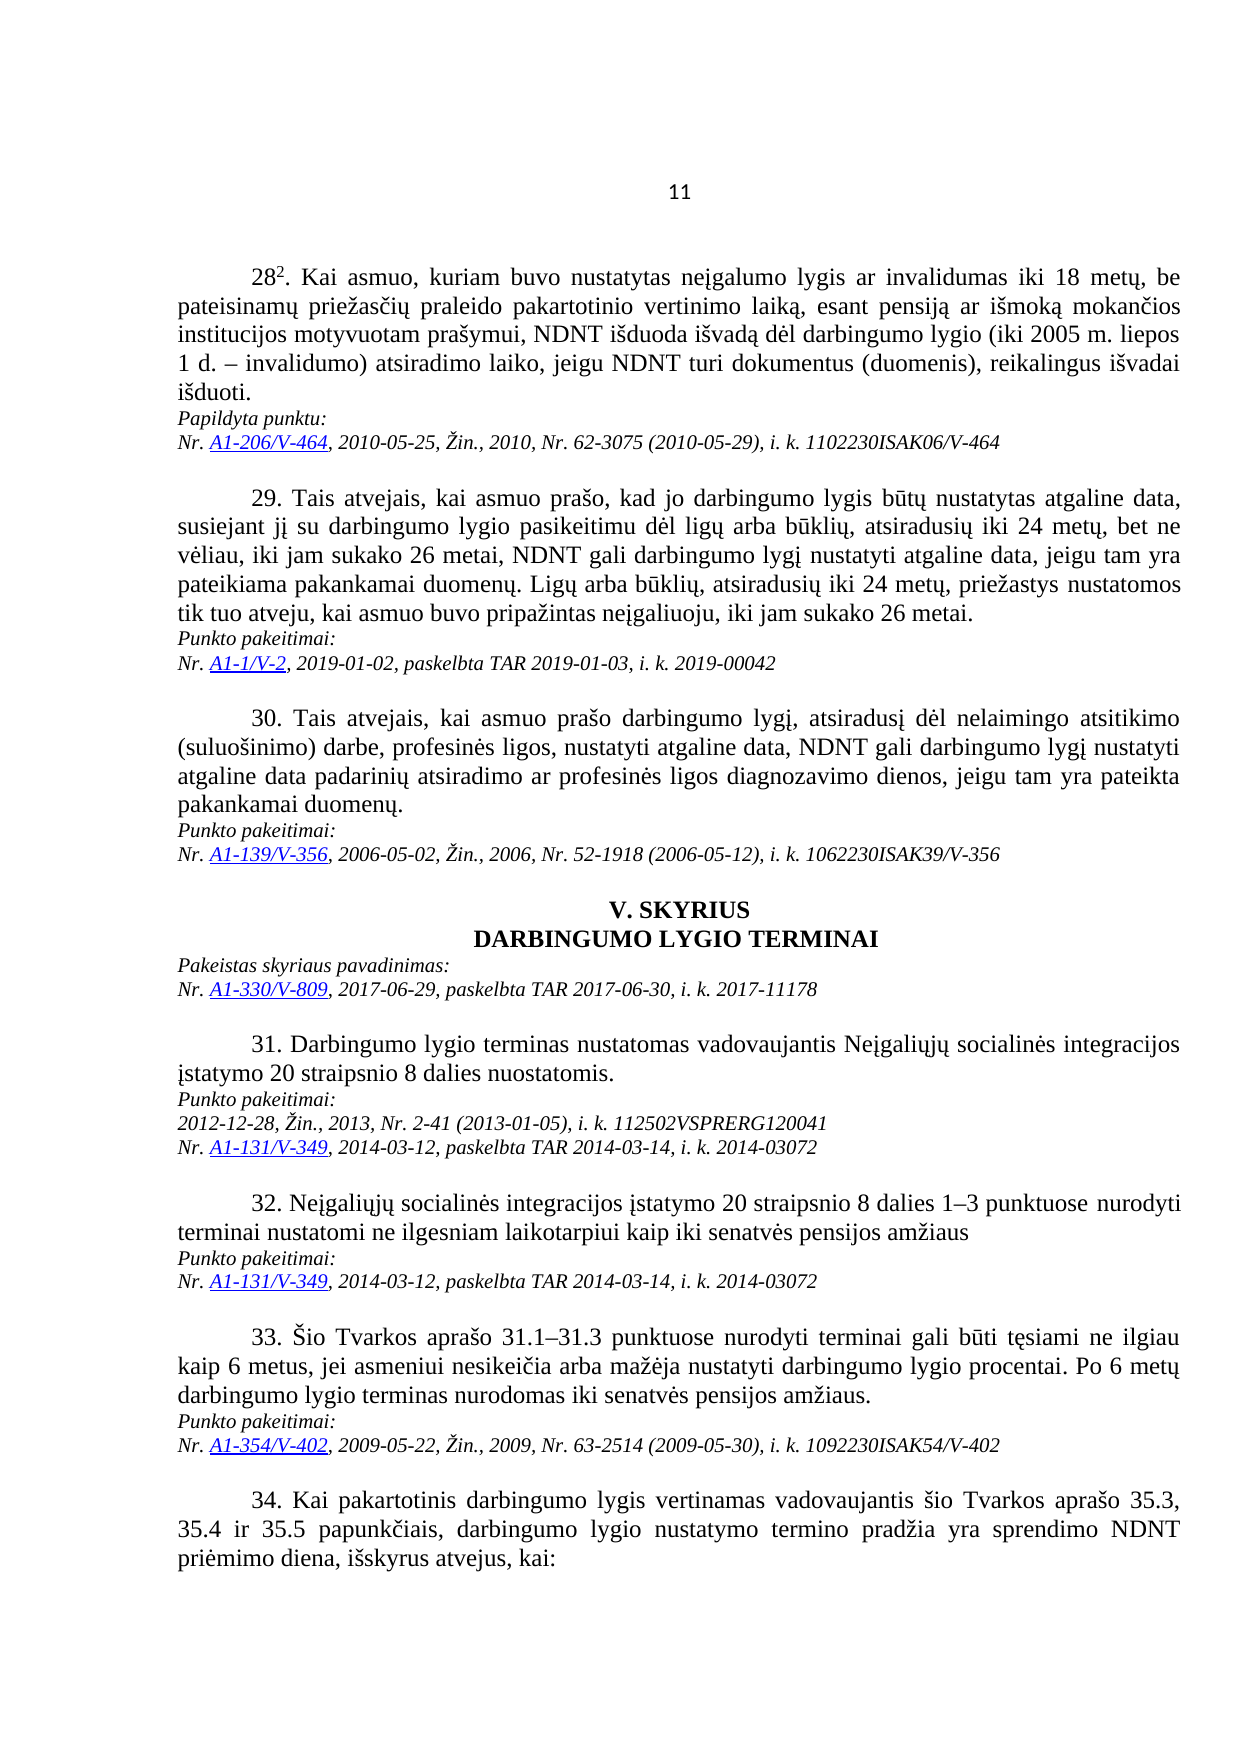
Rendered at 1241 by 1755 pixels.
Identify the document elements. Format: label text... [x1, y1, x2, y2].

text 2012-12-28, Žin., 2013, Nr. 2-41 (2013-01-05), i. k. 112502VSPRERG120041 [177, 1111, 1181, 1135]
text 34. Kai pakartotinis darbingumo lygis vertinamas vadovaujantis šio Tvarkos aprašo 35.3, 35.4 ir 35.5 papunkčiais, darbingumo lygio nustatymo termino pradžia yra sprendimo NDNT priėmimo diena, išskyrus atvejus, kai: [177, 1485, 1181, 1572]
text 32. Neįgaliųjų socialinės integracijos įstatymo 20 straipsnio 8 dalies 1–3 punktuose nurodyti terminai nustatomi ne ilgesniam laikotarpiui kaip iki senatvės pensijos amžiaus [177, 1188, 1181, 1245]
text Nr. A1-354/V-402, 2009-05-22, Žin., 2009, Nr. 63-2514 (2009-05-30), i. k. 1092230ISAK54/V-402 [177, 1433, 1181, 1457]
text DARBINGUMO LYGIO TERMINAI [177, 924, 1181, 953]
text Pakeistas skyriaus pavadinimas: [177, 953, 1181, 977]
text V. SKYRIUS [177, 895, 1181, 924]
text Nr. A1-131/V-349, 2014-03-12, paskelbta TAR 2014-03-14, i. k. 2014-03072 [177, 1135, 1181, 1159]
text Punkto pakeitimai: [177, 1087, 1181, 1111]
text Nr. A1-206/V-464, 2010-05-25, Žin., 2010, Nr. 62-3075 (2010-05-29), i. k. 1102230ISAK06/V-464 [177, 430, 1181, 454]
text Nr. A1-139/V-356, 2006-05-02, Žin., 2006, Nr. 52-1918 (2006-05-12), i. k. 1062230ISAK39/V-356 [177, 842, 1181, 866]
text Papildyta punktu: [177, 406, 1181, 430]
text Punkto pakeitimai: [177, 1245, 1181, 1269]
text Punkto pakeitimai: [177, 1408, 1181, 1433]
text Nr. A1-330/V-809, 2017-06-29, paskelbta TAR 2017-06-30, i. k. 2017-11178 [177, 977, 1181, 1001]
text 282. Kai asmuo, kuriam buvo nustatytas neįgalumo lygis ar invalidumas iki 18 metų, be pateisinamų priežasčių praleido pakartotinio vertinimo laiką, esant pensiją ar išmoką mokančios institucijos motyvuotam prašymui, NDNT išduoda išvadą dėl darbingumo lygio (iki 2005 m. liepos 1 d. – invalidumo) atsiradimo laiko, jeigu NDNT turi dokumentus (duomenis), reikalingus išvadai išduoti. [177, 262, 1181, 406]
text Nr. A1-131/V-349, 2014-03-12, paskelbta TAR 2014-03-14, i. k. 2014-03072 [177, 1269, 1181, 1293]
text Punkto pakeitimai: [177, 626, 1181, 650]
text 30. Tais atvejais, kai asmuo prašo darbingumo lygį, atsiradusį dėl nelaimingo atsitikimo (suluošinimo) darbe, profesinės ligos, nustatyti atgaline data, NDNT gali darbingumo lygį nustatyti atgaline data padarinių atsiradimo ar profesinės ligos diagnozavimo dienos, jeigu tam yra pateikta pakankamai duomenų. [177, 703, 1181, 818]
text Nr. A1-1/V-2, 2019-01-02, paskelbta TAR 2019-01-03, i. k. 2019-00042 [177, 650, 1181, 674]
text Punkto pakeitimai: [177, 818, 1181, 842]
text 33. Šio Tvarkos aprašo 31.1–31.3 punktuose nurodyti terminai gali būti tęsiami ne ilgiau kaip 6 metus, jei asmeniui nesikeičia arba mažėja nustatyti darbingumo lygio procentai. Po 6 metų darbingumo lygio terminas nurodomas iki senatvės pensijos amžiaus. [177, 1322, 1181, 1408]
text 29. Tais atvejais, kai asmuo prašo, kad jo darbingumo lygis būtų nustatytas atgaline data, susiejant jį su darbingumo lygio pasikeitimu dėl ligų arba būklių, atsiradusių iki 24 metų, bet ne vėliau, iki jam sukako 26 metai, NDNT gali darbingumo lygį nustatyti atgaline data, jeigu tam yra pateikiama pakankamai duomenų. Ligų arba būklių, atsiradusių iki 24 metų, priežastys nustatomos tik tuo atveju, kai asmuo buvo pripažintas neįgaliuoju, iki jam sukako 26 metai. [177, 483, 1181, 626]
text 31. Darbingumo lygio terminas nustatomas vadovaujantis Neįgaliųjų socialinės integracijos įstatymo 20 straipsnio 8 dalies nuostatomis. [177, 1029, 1181, 1087]
